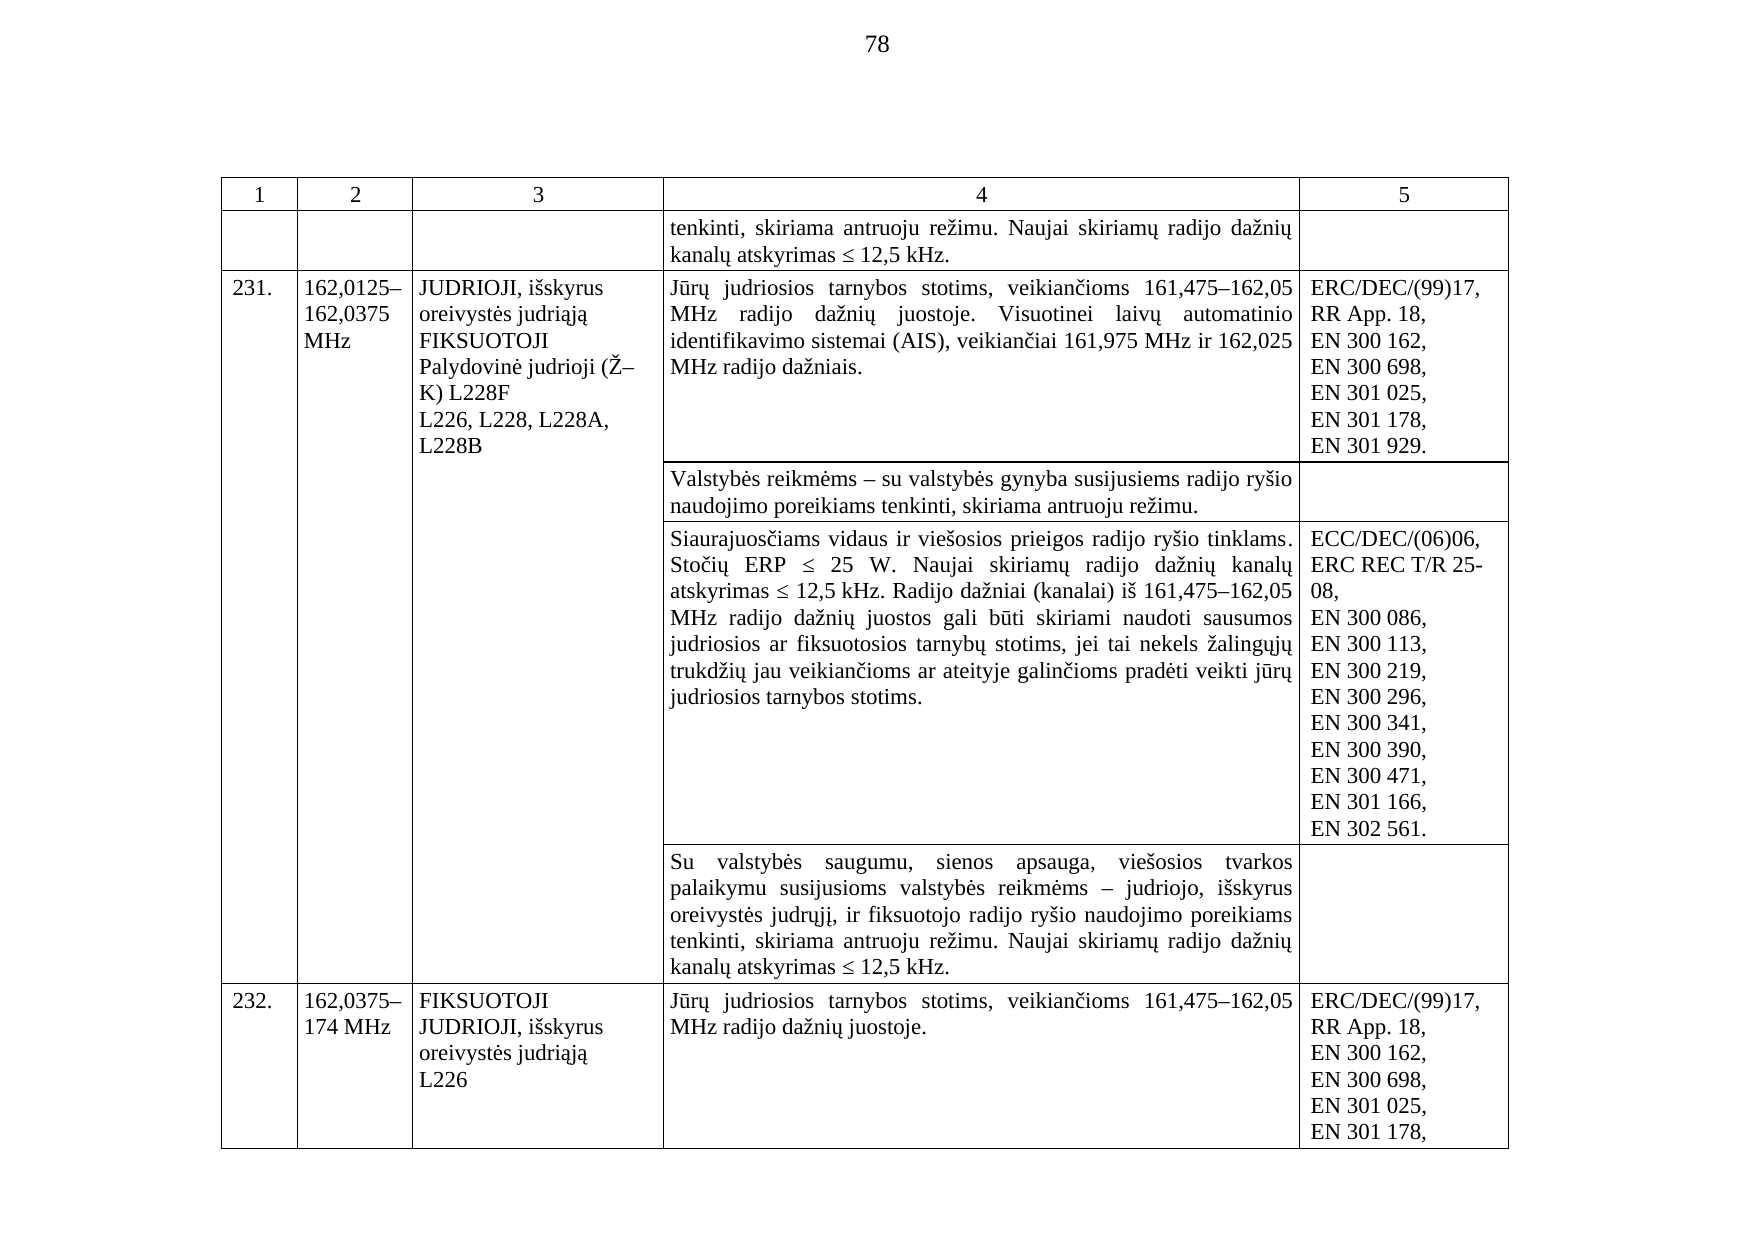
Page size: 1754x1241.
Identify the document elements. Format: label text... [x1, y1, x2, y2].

table_cell [1300, 845, 1508, 983]
table_cell JUDRIOJI, išskyrus oreivystės judriąją FIKSUOTOJI Palydovinė judrioji (Ž–K) L228F L226, L228, L228A, L228B [413, 271, 663, 983]
table_cell Siaurajuosčiams vidaus ir viešosios prieigos radijo ryšio tinklams. Stočių ERP ≤ 25 W. Naujai skiriamų radijo dažnių kanalų atskyrimas ≤ 12,5 kHz. Radijo dažniai (kanalai) iš 161,475–162,05 MHz radijo dažnių juostos gali būti skiriami naudoti sausumos judriosios ar fiksuotosios tarnybų stotims, jei tai nekels žalingųjų trukdžių jau veikiančioms ar ateityje galinčioms pradėti veikti jūrų judriosios tarnybos stotims. [664, 522, 1299, 844]
table_cell [298, 211, 412, 270]
table_cell Jūrų judriosios tarnybos stotims, veikiančioms 161,475–162,05 MHz radijo dažnių juostoje. Visuotinei laivų automatinio identifikavimo sistemai (AIS), veikiančiai 161,975 MHz ir 162,025 MHz radijo dažniais. [664, 271, 1299, 461]
table_header 1 [222, 178, 297, 210]
table_cell ERC/DEC/(99)17, RR App. 18, EN 300 162, EN 300 698, EN 301 025, EN 301 178, [1300, 984, 1508, 1148]
table_cell ERC/DEC/(99)17, RR App. 18, EN 300 162, EN 300 698, EN 301 025, EN 301 178, EN 301 929. [1300, 271, 1508, 461]
table_cell [222, 211, 297, 270]
table_cell 162,0125–162,0375 MHz [298, 271, 412, 983]
table_cell [1300, 211, 1508, 270]
table_cell FIKSUOTOJI JUDRIOJI, išskyrus oreivystės judriąją L226 [413, 984, 663, 1148]
table_header 5 [1300, 178, 1508, 210]
table_cell ECC/DEC/(06)06, ERC REC T/R 25-08, EN 300 086, EN 300 113, EN 300 219, EN 300 296, EN 300 341, EN 300 390, EN 300 471, EN 301 166, EN 302 561. [1300, 522, 1508, 844]
table_cell 232. [222, 984, 297, 1148]
table_cell Valstybės reikmėms – su valstybės gynyba susijusiems radijo ryšio naudojimo poreikiams tenkinti, skiriama antruoju režimu. [664, 463, 1299, 521]
table_cell Su valstybės saugumu, sienos apsauga, viešosios tvarkos palaikymu susijusioms valstybės reikmėms – judriojo, išskyrus oreivystės judrųjį, ir fiksuotojo radijo ryšio naudojimo poreikiams tenkinti, skiriama antruoju režimu. Naujai skiriamų radijo dažnių kanalų atskyrimas ≤ 12,5 kHz. [664, 845, 1299, 983]
table_cell tenkinti, skiriama antruoju režimu. Naujai skiriamų radijo dažnių kanalų atskyrimas ≤ 12,5 kHz. [664, 211, 1299, 270]
table_header 4 [664, 178, 1299, 210]
table_cell 162,0375–174 MHz [298, 984, 412, 1148]
table_cell [413, 211, 663, 270]
table_cell 231. [222, 271, 297, 983]
table_header 3 [413, 178, 663, 210]
table_cell [1300, 463, 1508, 521]
table_header 2 [298, 178, 412, 210]
table_cell Jūrų judriosios tarnybos stotims, veikiančioms 161,475–162,05 MHz radijo dažnių juostoje. [664, 984, 1299, 1148]
